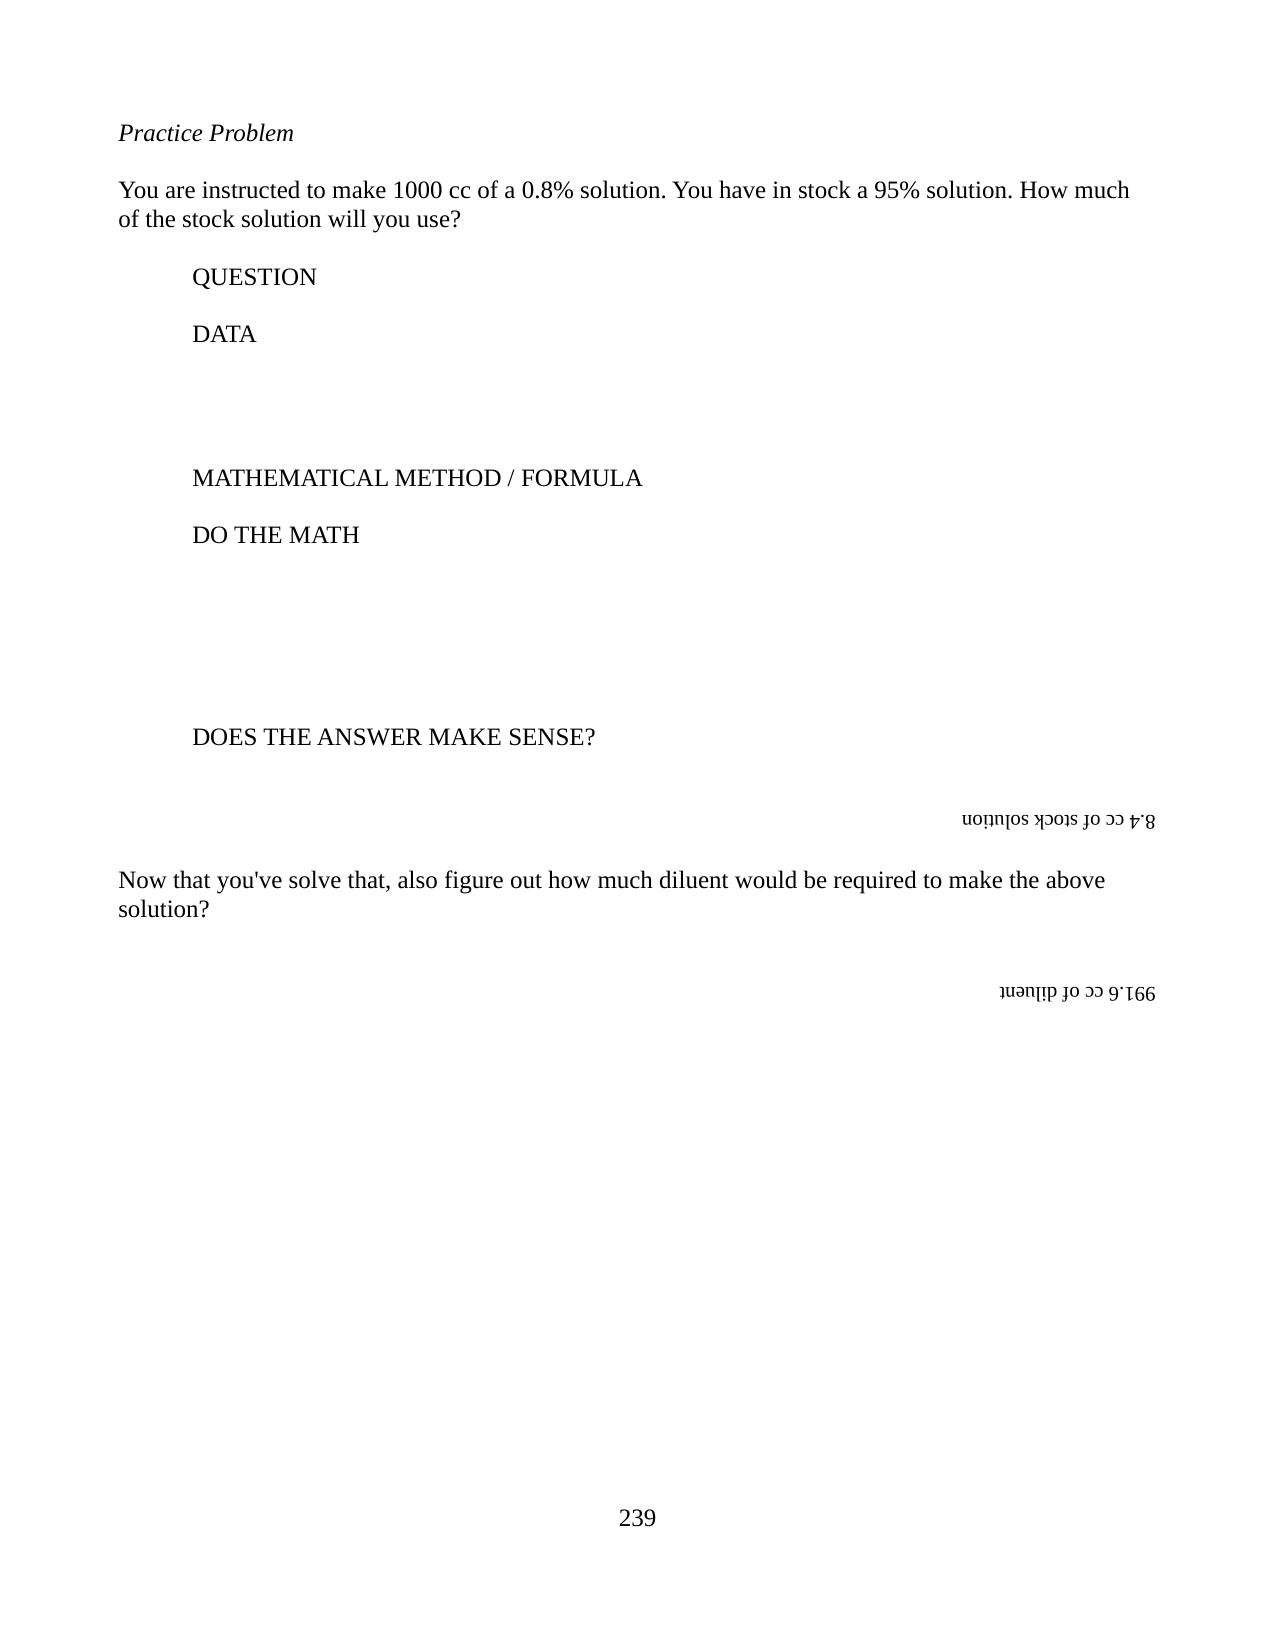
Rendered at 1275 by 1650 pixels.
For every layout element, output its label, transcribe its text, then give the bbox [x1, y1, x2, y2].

text DOES THE ANSWER MAKE SENSE? [192, 722, 1157, 751]
text Practice Problem [118, 118, 1157, 147]
text QUESTION [192, 262, 1157, 291]
text DO THE MATH [192, 521, 1157, 549]
text Now that you've solve that, also figure out how much diluent would be required to make the above solution? [118, 866, 1157, 923]
text MATHEMATICAL METHOD / FORMULA [192, 463, 1157, 492]
text You are instructed to make 1000 cc of a 0.8% solution. You have in stock a 95% solution. How much of the stock solution will you use? [118, 176, 1157, 233]
text DATA [192, 319, 1157, 348]
